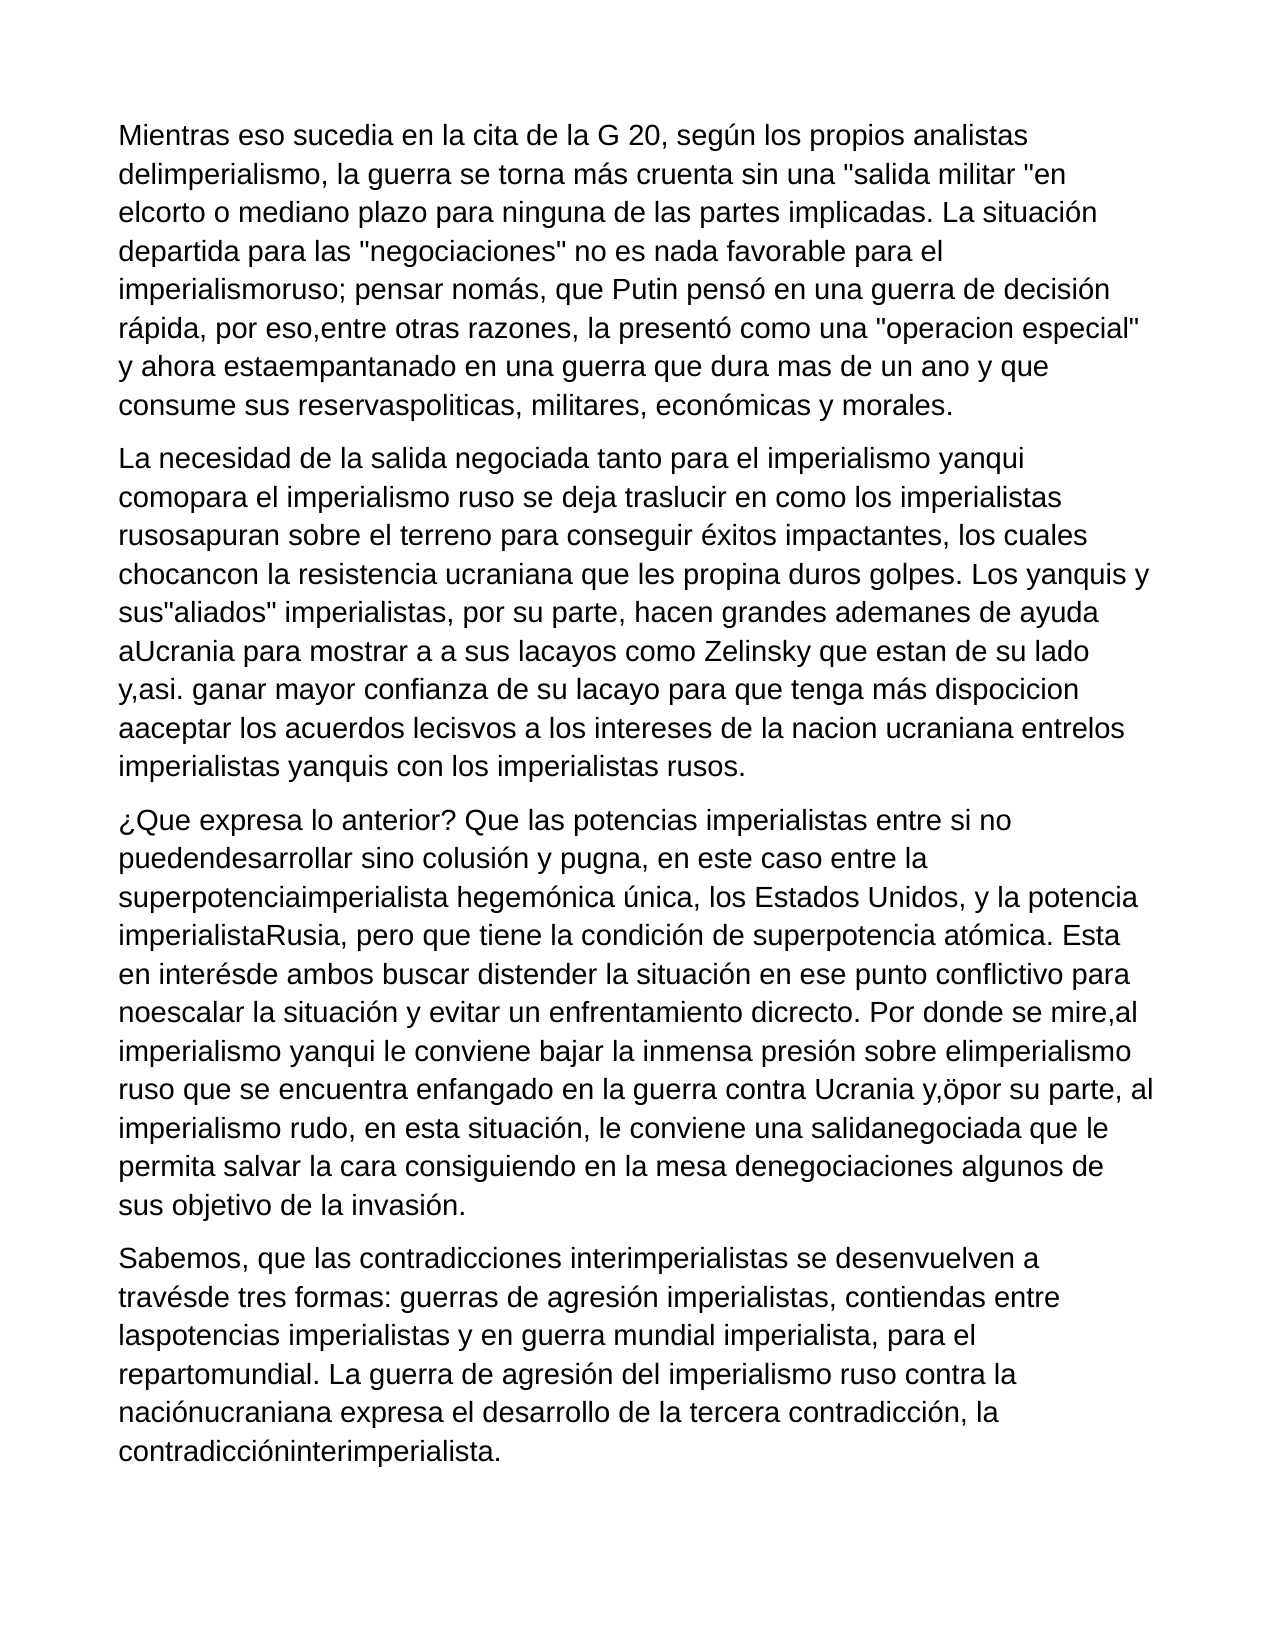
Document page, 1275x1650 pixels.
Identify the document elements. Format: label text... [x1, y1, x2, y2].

text ¿Que expresa lo anterior? Que las potencias imperialistas entre si no puedendesarrollar sino colusión y pugna, en este caso entre la superpotenciaimperialista hegemónica única, los Estados Unidos, y la potencia imperialistaRusia, pero que tiene la condición de superpotencia atómica. Esta en interésde ambos buscar distender la situación en ese punto conflictivo para noescalar la situación y evitar un enfrentamiento dicrecto. Por donde se mire,al imperialismo yanqui le conviene bajar la inmensa presión sobre elimperialismo ruso que se encuentra enfangado en la guerra contra Ucrania y,öpor su parte, al imperialismo rudo, en esta situación, le conviene una salidanegociada que le permita salvar la cara consiguiendo en la mesa denegociaciones algunos de sus objetivo de la invasión. [118, 802, 1157, 1221]
text La necesidad de la salida negociada tanto para el imperialismo yanqui comopara el imperialismo ruso se deja traslucir en como los imperialistas rusosapuran sobre el terreno para conseguir éxitos impactantes, los cuales chocancon la resistencia ucraniana que les propina duros golpes. Los yanquis y sus"aliados" imperialistas, por su parte, hacen grandes ademanes de ayuda aUcrania para mostrar a a sus lacayos como Zelinsky que estan de su lado y,asi. ganar mayor confianza de su lacayo para que tenga más dispocicion aaceptar los acuerdos lecisvos a los intereses de la nacion ucraniana entrelos imperialistas yanquis con los imperialistas rusos. [118, 441, 1157, 783]
text Sabemos, que las contradicciones interimperialistas se desenvuelven a travésde tres formas: guerras de agresión imperialistas, contiendas entre laspotencias imperialistas y en guerra mundial imperialista, para el repartomundial. La guerra de agresión del imperialismo ruso contra la naciónucraniana expresa el desarrollo de la tercera contradicción, la contradiccióninterimperialista. [118, 1241, 1157, 1467]
text Mientras eso sucedia en la cita de la G 20, según los propios analistas delimperialismo, la guerra se torna más cruenta sin una "salida militar "en elcorto o mediano plazo para ninguna de las partes implicadas. La situación departida para las "negociaciones" no es nada favorable para el imperialismoruso; pensar nomás, que Putin pensó en una guerra de decisión rápida, por eso,entre otras razones, la presentó como una "operacion especial" y ahora estaempantanado en una guerra que dura mas de un ano y que consume sus reservaspoliticas, militares, económicas y morales. [118, 118, 1157, 421]
